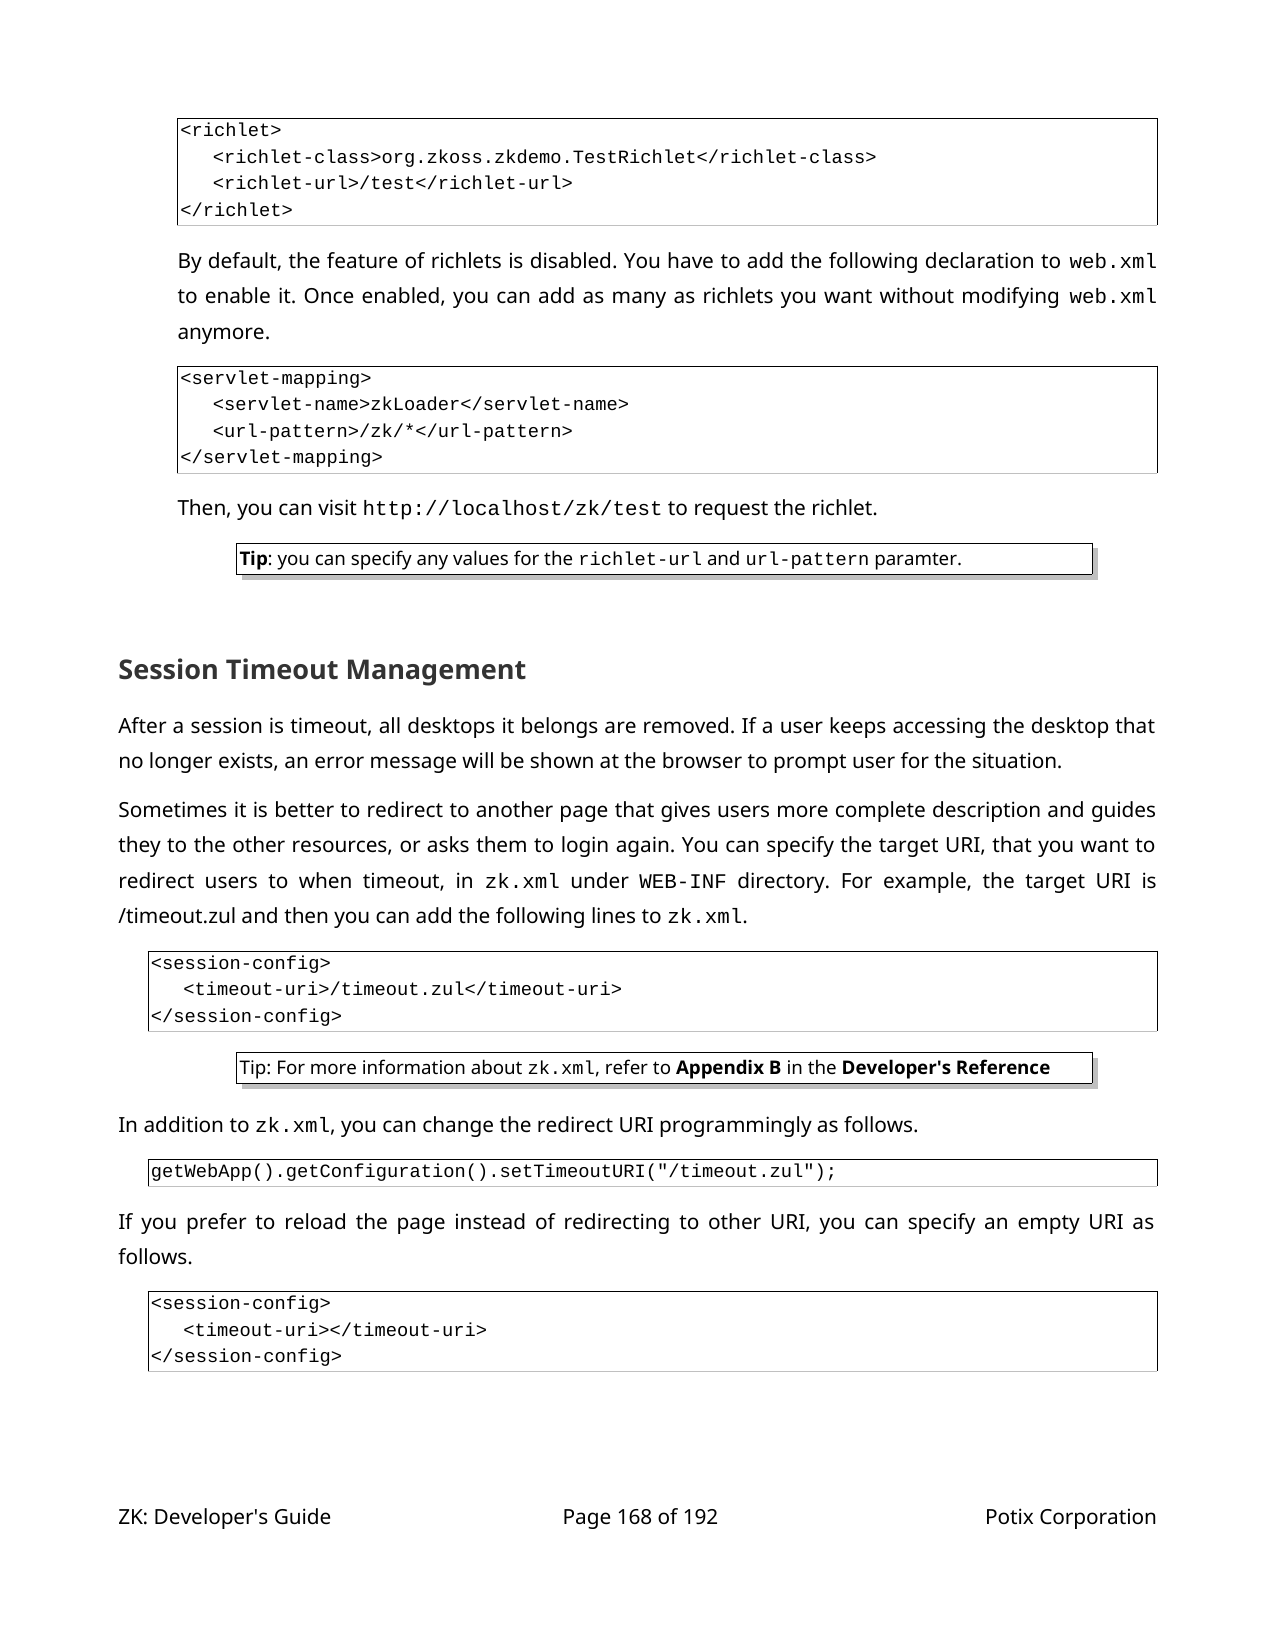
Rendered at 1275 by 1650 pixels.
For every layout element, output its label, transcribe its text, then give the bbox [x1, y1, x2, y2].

text <richlet> <richlet-class>org.zkoss.zkdemo.TestRichlet</richlet-class> <richlet-url>/test</richlet-url> </richlet> [178, 119, 1157, 225]
text Then, you can visit http://localhost/zk/test to request the richlet. [177, 493, 1157, 522]
text Tip: For more information about zk.xml, refer to Appendix B in the Developer's Reference [237, 1053, 1092, 1083]
text <servlet-mapping> <servlet-name>zkLoader</servlet-name> <url-pattern>/zk/*</url-pattern> </servlet-mapping> [178, 367, 1157, 473]
text After a session is timeout, all desktops it belongs are removed. If a user keeps accessing the desktop that no longer exists, an error message will be shown at the browser to prompt user for the situation. [118, 711, 1157, 775]
text getWebApp().getConfiguration().setTimeoutURI("/timeout.zul"); [149, 1160, 1157, 1186]
text <session-config> <timeout-uri>/timeout.zul</timeout-uri> </session-config> [149, 952, 1157, 1031]
text If you prefer to reload the page instead of redirecting to other URI, you can specify an empty URI as follows. [118, 1207, 1157, 1270]
text By default, the feature of richlets is disabled. You have to add the following declaration to web.xml to enable it. Once enabled, you can add as many as richlets you want without modifying web.xml anymore. [177, 246, 1157, 345]
text Sometimes it is better to redirect to another page that gives users more complete description and guides they to the other resources, or asks them to login again. You can specify the target URI, that you want to redirect users to when timeout, in zk.xml under WEB-INF directory. For example, the target URI is /timeout.zul and then you can add the following lines to zk.xml. [118, 795, 1157, 930]
text Tip: you can specify any values for the richlet-url and url-pattern paramter. [237, 544, 1092, 574]
text In addition to zk.xml, you can change the redirect URI programmingly as follows. [118, 1110, 1157, 1138]
subtitle Session Timeout Management [118, 651, 1157, 688]
text <session-config> <timeout-uri></timeout-uri> </session-config> [149, 1292, 1157, 1371]
